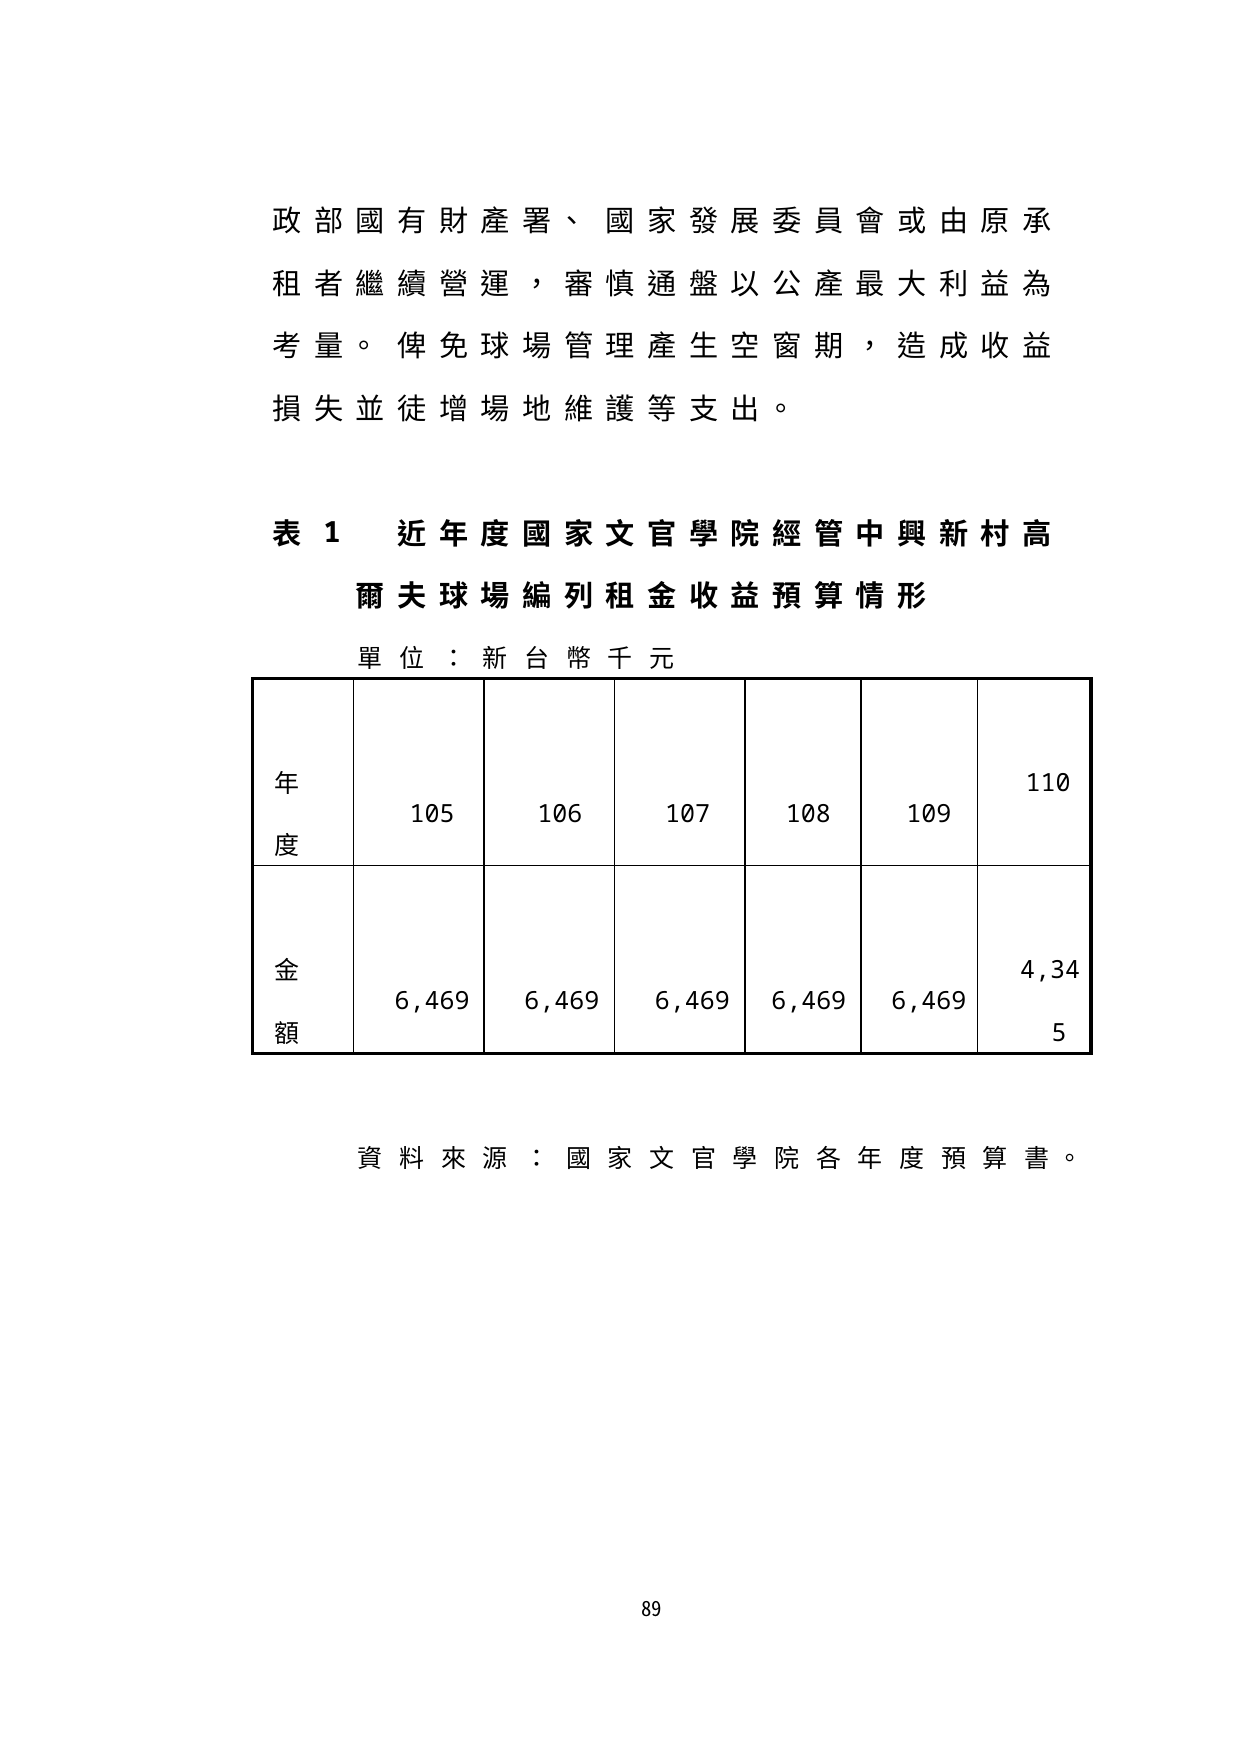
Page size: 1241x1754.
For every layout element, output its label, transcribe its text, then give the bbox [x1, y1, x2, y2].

table_cell 6,469 [354, 866, 483, 1052]
text 表1 近年度國家文官學院經管中興新村高爾夫球場編列租金收益預算情形 單位：新台幣千元 [242, 490, 1058, 677]
table_cell 6,469 [485, 866, 614, 1052]
table_header 110 [978, 680, 1089, 865]
table_cell 6,469 [746, 866, 860, 1052]
table_header 109 [862, 680, 977, 865]
table_header 108 [746, 680, 860, 865]
table_cell 金額 [254, 866, 353, 1052]
table_header 105 [354, 680, 483, 865]
table_cell 6,469 [862, 866, 977, 1052]
text 資料來源：國家文官學院各年度預算書。 [183, 1115, 1058, 1177]
table_cell 6,469 [615, 866, 744, 1052]
table_header 年度 [254, 680, 353, 865]
table_cell 4,345 [978, 866, 1089, 1052]
table_header 106 [485, 680, 614, 865]
text 政部國有財產署、國家發展委員會或由原承租者繼續營運，審慎通盤以公產最大利益為考量。俾免球場管理產生空窗期，造成收益損失並徒增場地維護等支出。 [242, 177, 1058, 427]
table_header 107 [615, 680, 744, 865]
